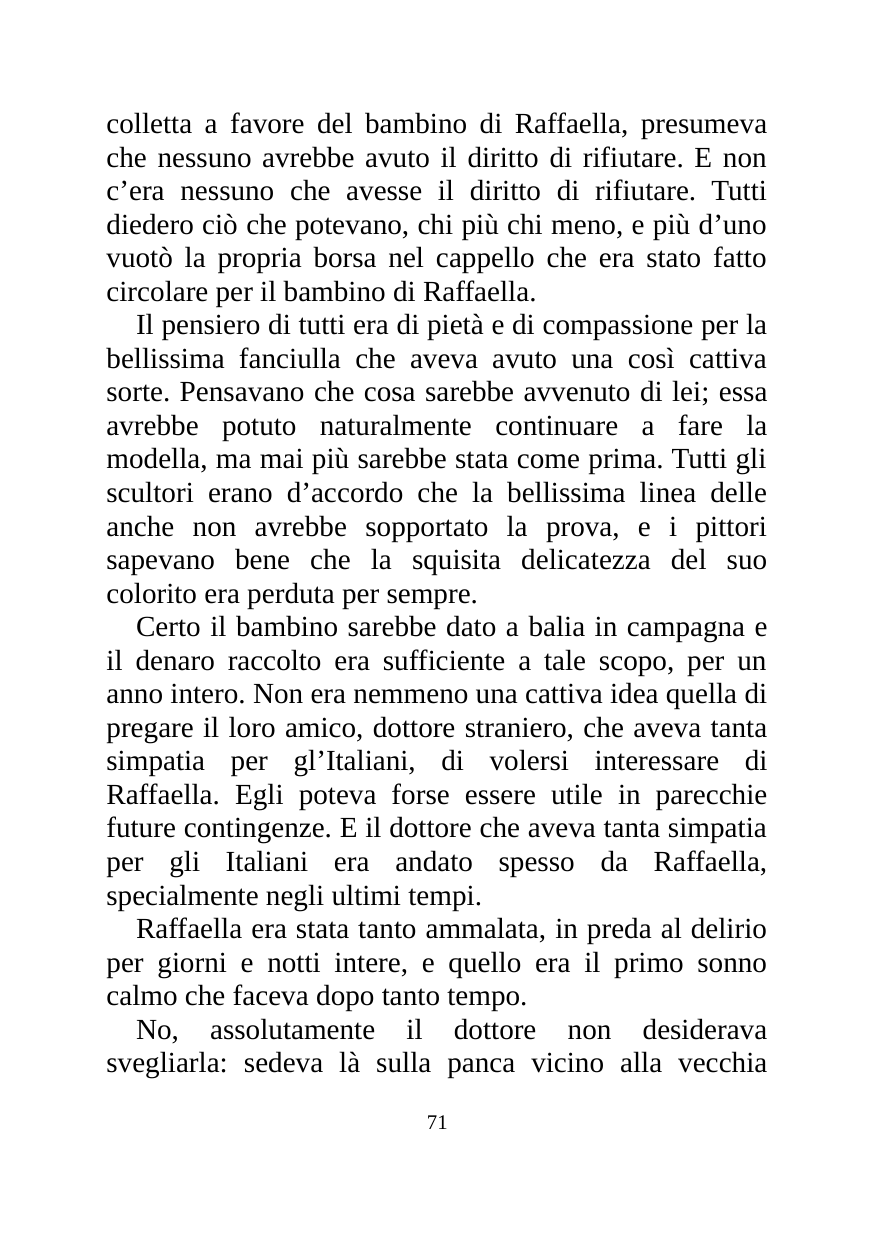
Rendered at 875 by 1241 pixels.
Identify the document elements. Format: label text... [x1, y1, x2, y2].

text colletta a favore del bambino di Raffaella, presumeva che nessuno avrebbe avuto il diritto di rifiutare. E non c’era nessuno che avesse il diritto di rifiutare. Tutti diedero ciò che potevano, chi più chi meno, e più d’uno vuotò la propria borsa nel cappello che era stato fatto circolare per il bambino di Raffaella. [106, 106, 768, 307]
text Raffaella era stata tanto ammalata, in preda al delirio per giorni e notti intere, e quello era il primo sonno calmo che faceva dopo tanto tempo. [106, 911, 768, 1012]
text Certo il bambino sarebbe dato a balia in campagna e il denaro raccolto era sufficiente a tale scopo, per un anno intero. Non era nemmeno una cattiva idea quella di pregare il loro amico, dottore straniero, che aveva tanta simpatia per gl’Italiani, di volersi interessare di Raffaella. Egli poteva forse essere utile in parecchie future contingenze. E il dottore che aveva tanta simpatia per gli Italiani era andato spesso da Raffaella, specialmente negli ultimi tempi. [106, 609, 768, 911]
text No, assolutamente il dottore non desiderava svegliarla: sedeva là sulla panca vicino alla vecchia [106, 1012, 768, 1079]
text Il pensiero di tutti era di pietà e di compassione per la bellissima fanciulla che aveva avuto una così cattiva sorte. Pensavano che cosa sarebbe avvenuto di lei; essa avrebbe potuto naturalmente continuare a fare la modella, ma mai più sarebbe stata come prima. Tutti gli scultori erano d’accordo che la bellissima linea delle anche non avrebbe sopportato la prova, e i pittori sapevano bene che la squisita delicatezza del suo colorito era perduta per sempre. [106, 307, 768, 609]
